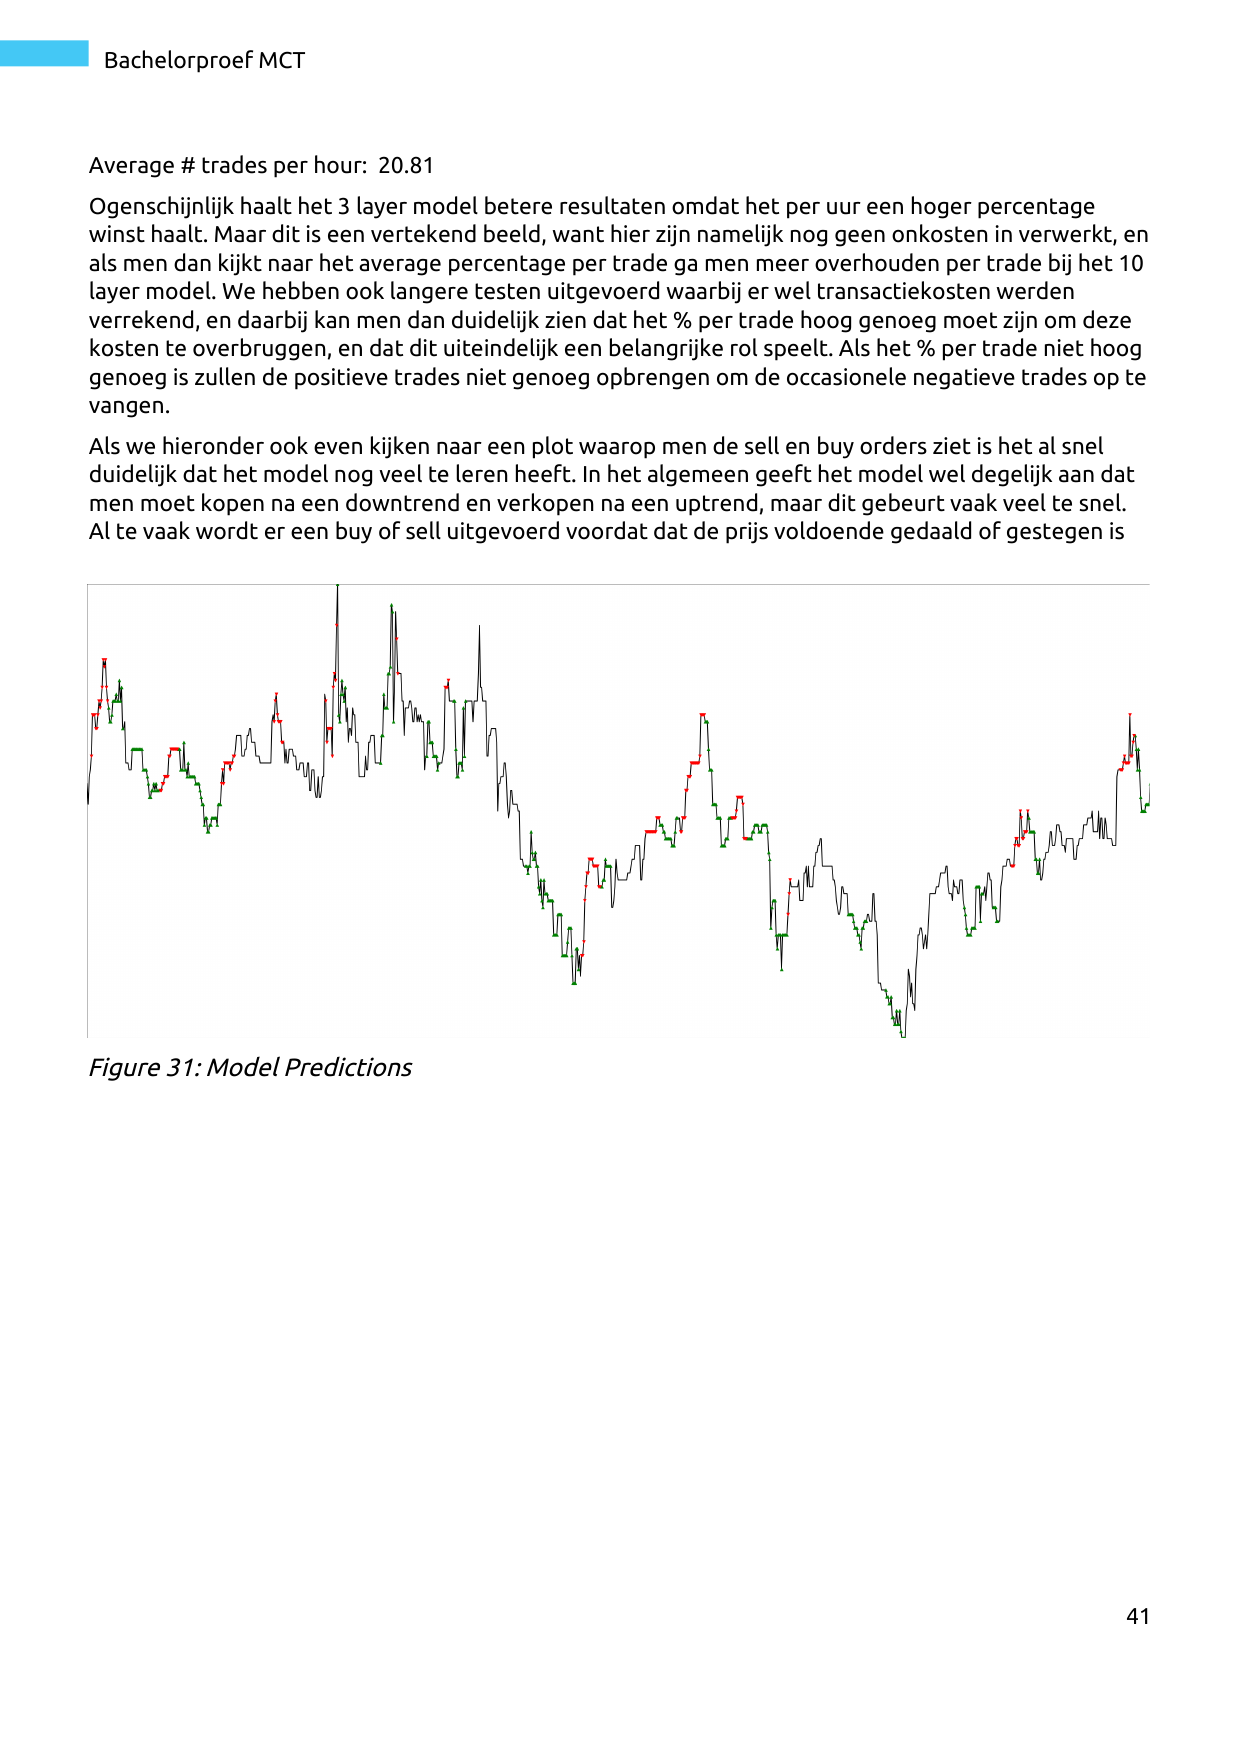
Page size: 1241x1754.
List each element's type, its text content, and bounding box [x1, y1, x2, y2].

text Ogenschijnlijk haalt het 3 layer model betere resultaten omdat het per uur een hoger percentage winst haalt. Maar dit is een vertekend beeld, want hier zijn namelijk nog geen onkosten in verwerkt, en als men dan kijkt naar het average percentage per trade ga men meer overhouden per trade bij het 10 layer model. We hebben ook langere testen uitgevoerd waarbij er wel transactiekosten werden verrekend, en daarbij kan men dan duidelijk zien dat het % per trade hoog genoeg moet zijn om deze kosten te overbruggen, en dat dit uiteindelijk een belangrijke rol speelt. Als het % per trade niet hoog genoeg is zullen de positieve trades niet genoeg opbrengen om de occasionele negatieve trades op te vangen. [89, 192, 1152, 418]
text Als we hieronder ook even kijken naar een plot waarop men de sell en buy orders ziet is het al snel duidelijk dat het model nog veel te leren heeft. In het algemeen geeft het model wel degelijk aan dat men moet kopen na een downtrend en verkopen na een uptrend, maar dit gebeurt vaak veel te snel. Al te vaak wordt er een buy of sell uitgevoerd voordat dat de prijs voldoende gedaald of gestegen is [89, 432, 1152, 544]
text Figure 31: Model Predictions [87, 1038, 1150, 1081]
picture [87, 584, 1150, 1038]
text Average # trades per hour: 20.81 [89, 152, 1152, 178]
